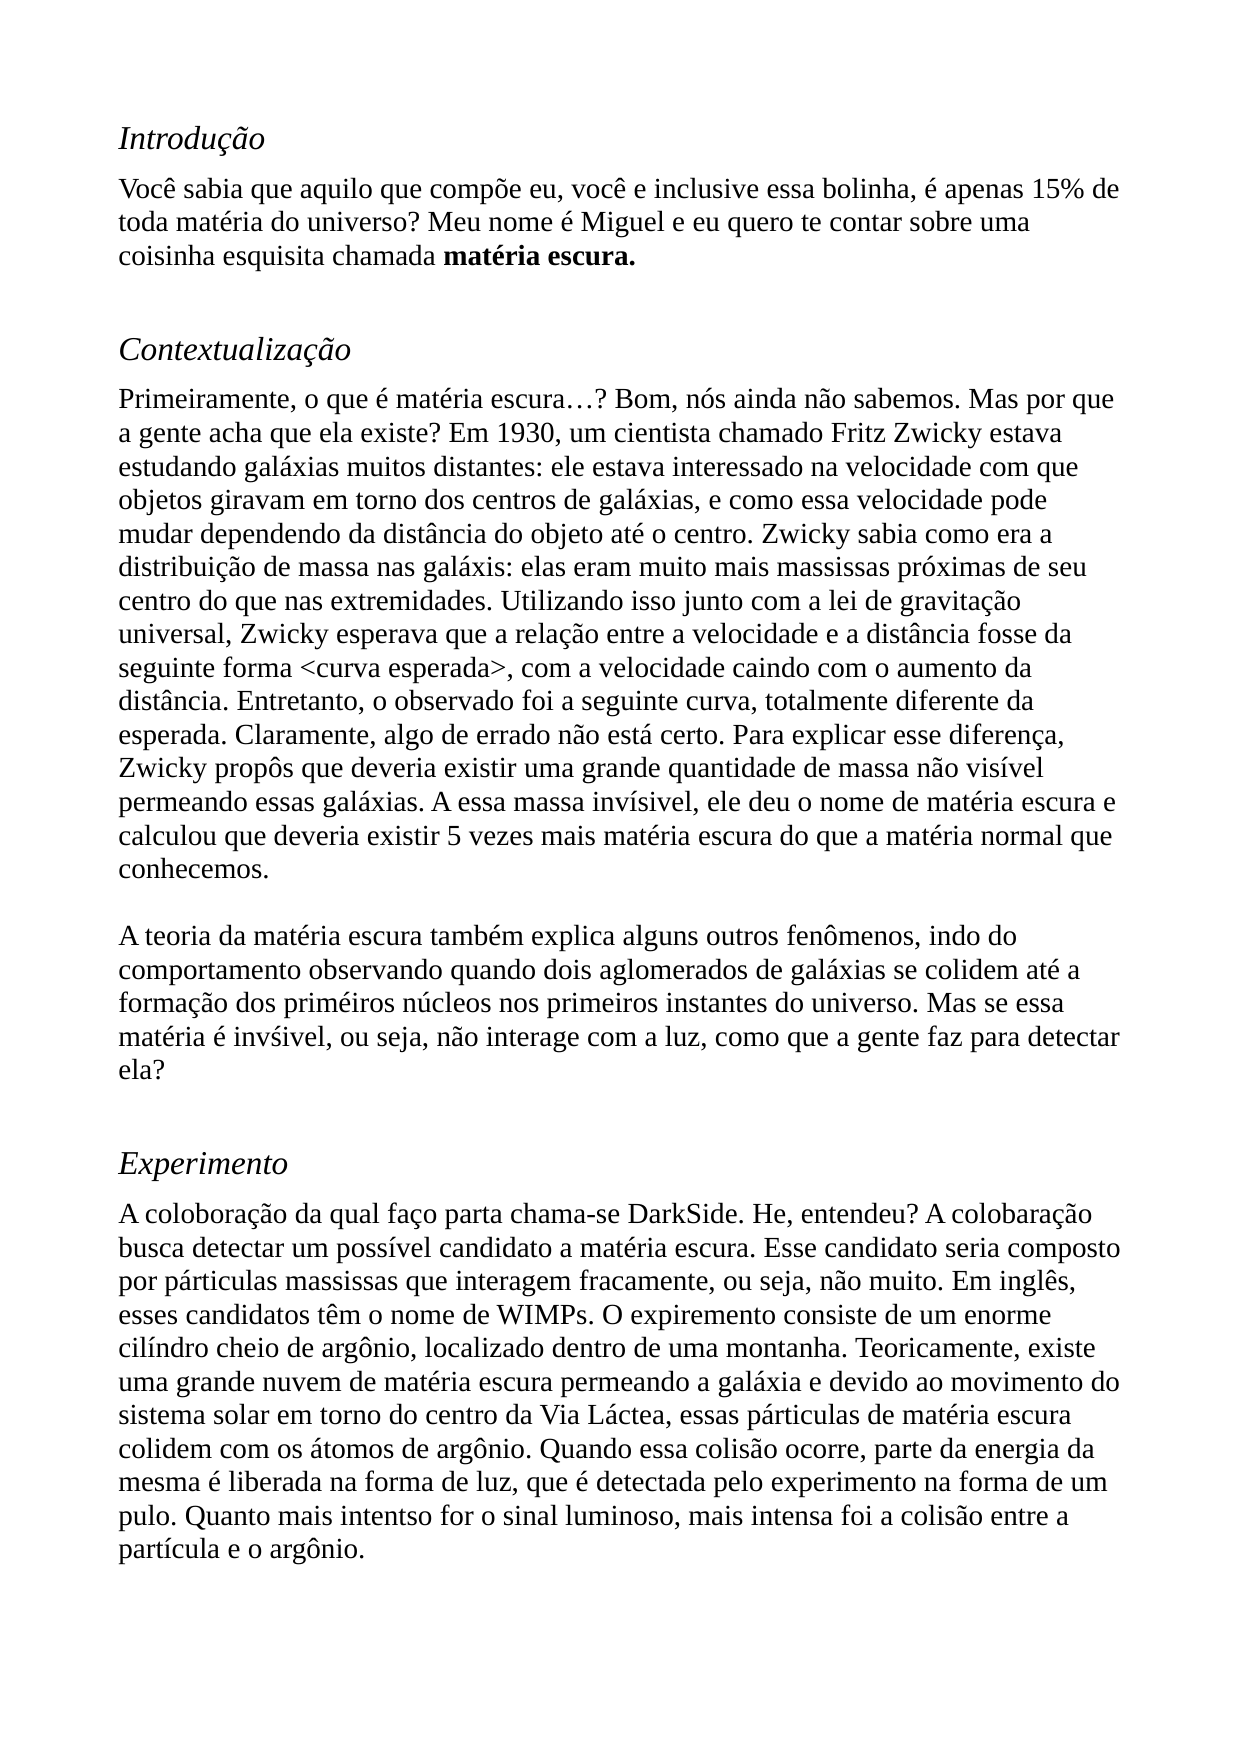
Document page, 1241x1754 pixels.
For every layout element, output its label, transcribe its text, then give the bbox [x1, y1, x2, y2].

text Primeiramente, o que é matéria escura…? Bom, nós ainda não sabemos. Mas por que a gente acha que ela existe? Em 1930, um cientista chamado Fritz Zwicky estava estudando galáxias muitos distantes: ele estava interessado na velocidade com que objetos giravam em torno dos centros de galáxias, e como essa velocidade pode mudar dependendo da distância do objeto até o centro. Zwicky sabia como era a distribuição de massa nas galáxis: elas eram muito mais massissas próximas de seu centro do que nas extremidades. Utilizando isso junto com a lei de gravitação universal, Zwicky esperava que a relação entre a velocidade e a distância fosse da seguinte forma <curva esperada>, com a velocidade caindo com o aumento da distância. Entretanto, o observado foi a seguinte curva, totalmente diferente da esperada. Claramente, algo de errado não está certo. Para explicar esse diferença, Zwicky propôs que deveria existir uma grande quantidade de massa não visível permeando essas galáxias. A essa massa invísivel, ele deu o nome de matéria escura e calculou que deveria existir 5 vezes mais matéria escura do que a matéria normal que conhecemos. [118, 382, 1122, 885]
text Introdução [118, 118, 1122, 156]
text A teoria da matéria escura também explica alguns outros fenômenos, indo do comportamento observando quando dois aglomerados de galáxias se colidem até a formação dos priméiros núcleos nos primeiros instantes do universo. Mas se essa matéria é invśivel, ou seja, não interage com a luz, como que a gente faz para detectar ela? [118, 918, 1122, 1086]
text Contextualização [118, 329, 1122, 367]
text Experimento [118, 1143, 1122, 1182]
text A coloboração da qual faço parta chama-se DarkSide. He, entendeu? A colobaração busca detectar um possível candidato a matéria escura. Esse candidato seria composto por párticulas massissas que interagem fracamente, ou seja, não muito. Em inglês, esses candidatos têm o nome de WIMPs. O expiremento consiste de um enorme cilíndro cheio de argônio, localizado dentro de uma montanha. Teoricamente, existe uma grande nuvem de matéria escura permeando a galáxia e devido ao movimento do sistema solar em torno do centro da Via Láctea, essas párticulas de matéria escura colidem com os átomos de argônio. Quando essa colisão ocorre, parte da energia da mesma é liberada na forma de luz, que é detectada pelo experimento na forma de um pulo. Quanto mais intentso for o sinal luminoso, mais intensa foi a colisão entre a partícula e o argônio. [118, 1196, 1122, 1565]
text Você sabia que aquilo que compõe eu, você e inclusive essa bolinha, é apenas 15% de toda matéria do universo? Meu nome é Miguel e eu quero te contar sobre uma coisinha esquisita chamada matéria escura. [118, 171, 1122, 271]
